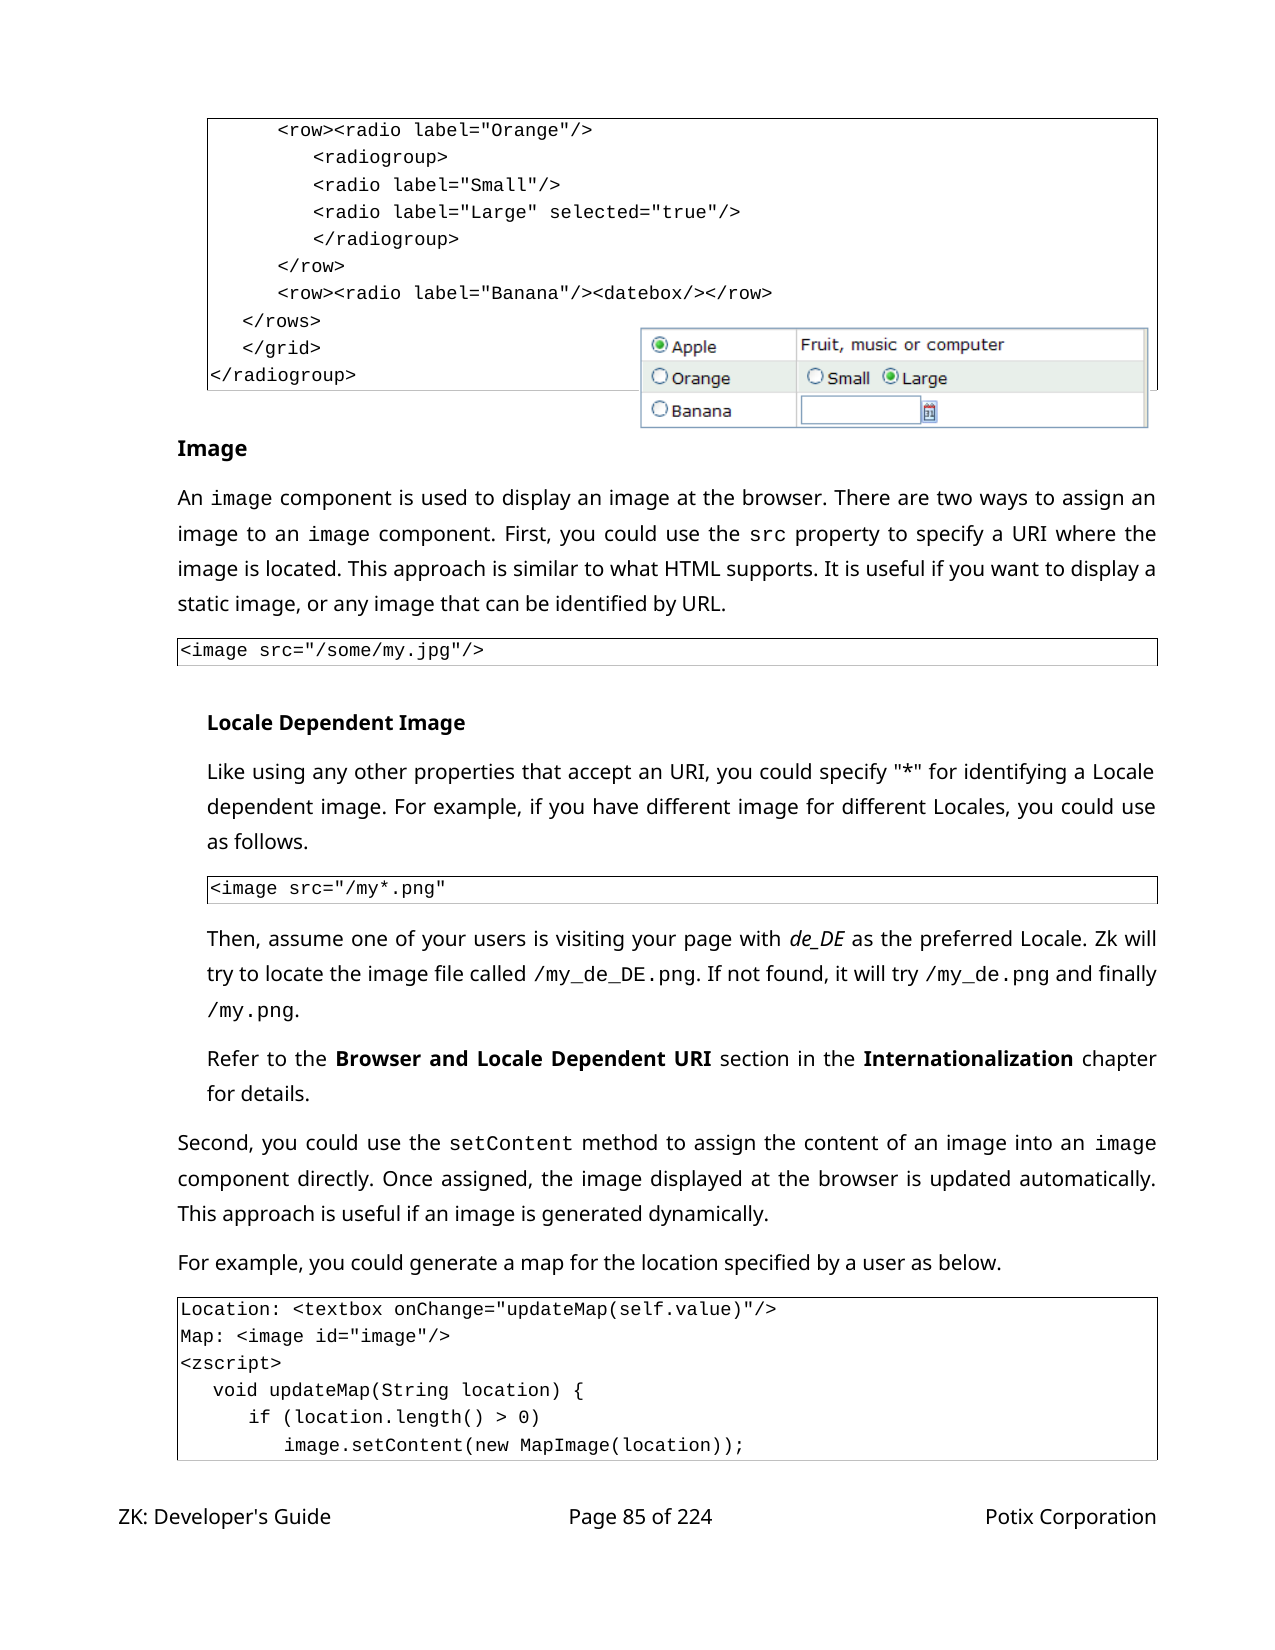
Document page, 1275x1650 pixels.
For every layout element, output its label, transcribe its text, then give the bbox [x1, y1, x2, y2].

text if (location.length() > 0) [178, 1405, 1157, 1429]
text image.setContent(new MapImage(location)); [178, 1432, 1157, 1460]
text <radio label="Small"/> [208, 172, 1157, 197]
text Map: <image id="image"/> [178, 1324, 1157, 1348]
text Refer to the Browser and Locale Dependent URI section in the Internationalization chapter for details. [207, 1044, 1157, 1107]
text <image src="/some/my.jpg"/> [178, 639, 1157, 665]
text <zscript> [178, 1351, 1157, 1375]
picture [638, 324, 1150, 432]
text void updateMap(String location) { [178, 1378, 1157, 1402]
text </grid> [208, 336, 638, 360]
text Second, you could use the setContent method to assign the content of an image into an image component directly. Once assigned, the image displayed at the browser is updated automatically. This approach is useful if an image is generated dynamically. [177, 1128, 1157, 1227]
text <radiogroup> [208, 145, 1157, 169]
text <row><radio label="Orange"/> [208, 119, 1157, 142]
text <row><radio label="Banana"/><datebox/></row> [208, 281, 1157, 306]
text </radiogroup> [208, 363, 638, 390]
text <image src="/my*.png" [208, 877, 1157, 903]
text </row> [208, 254, 1157, 278]
text Like using any other properties that accept an URI, you could specify "*" for identifying a Locale dependent image. For example, if you have different image for different Locales, you could use as follows. [207, 757, 1157, 856]
text [1150, 336, 1157, 360]
text For example, you could generate a map for the location specified by a user as below. [177, 1248, 1157, 1276]
subtitle Locale Dependent Image [207, 708, 1157, 736]
subtitle Image [177, 433, 1157, 463]
text </rows> [208, 308, 1157, 333]
text Location: <textbox onChange="updateMap(self.value)"/> [178, 1298, 1157, 1321]
text <radio label="Large" selected="true"/> [208, 200, 1157, 224]
text </radiogroup> [208, 227, 1157, 251]
text Then, assume one of your users is visiting your page with de_DE as the preferred Locale. Zk will try to locate the image file called /my_de_DE.png. If not found, it will try /my_de.png and finally /my.png. [207, 924, 1157, 1023]
text An image component is used to display an image at the browser. There are two ways to assign an image to an image component. First, you could use the src property to specify a URI where the image is located. This approach is similar to what HTML supports. It is useful if you want to display a static image, or any image that can be identified by URL. [177, 483, 1157, 618]
